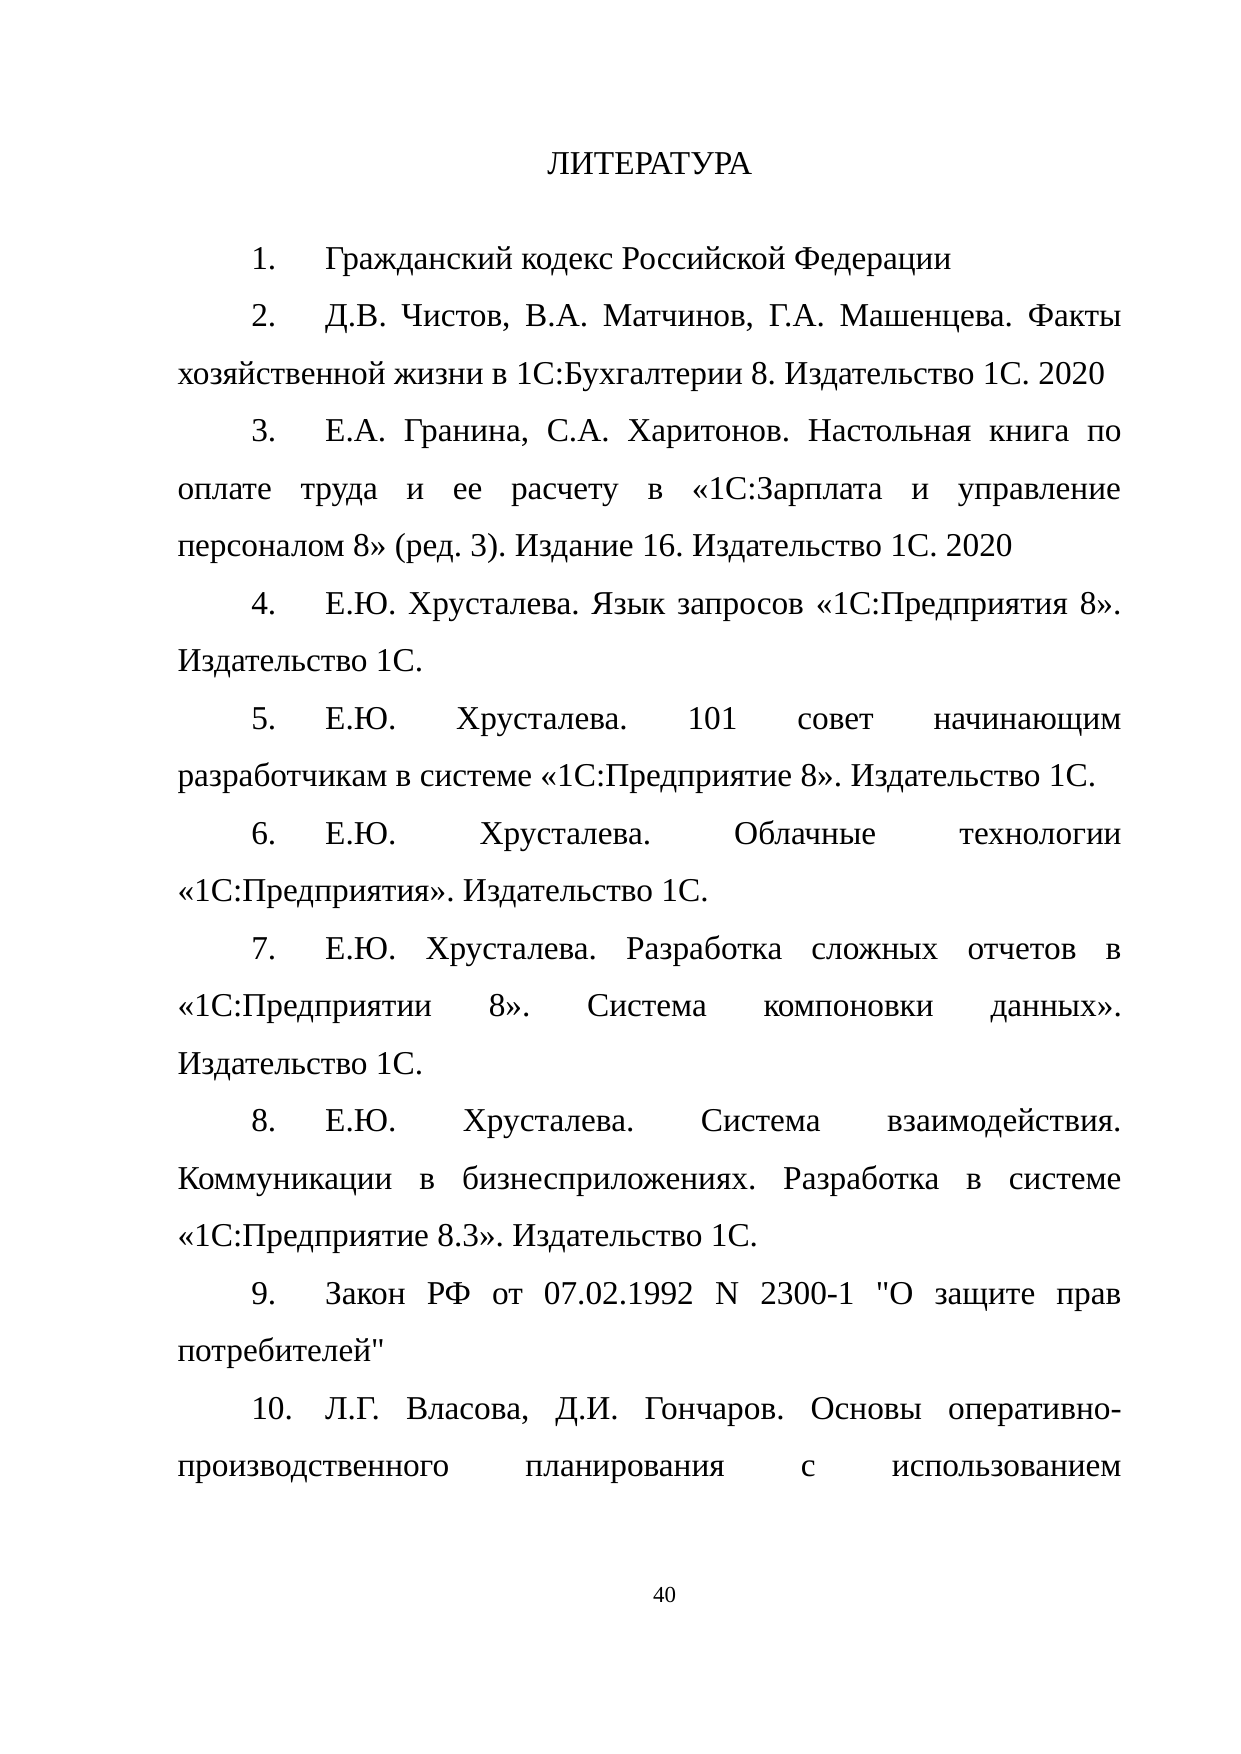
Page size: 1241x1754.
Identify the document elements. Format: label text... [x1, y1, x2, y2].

list Е.Ю. Хрусталева. Облачные технологии «1С:Предприятия». Издательство 1С. [177, 813, 1122, 909]
list Е.Ю. Хрусталева. Разработка сложных отчетов в «1С:Предприятии 8». Система компоновки данных». Издательство 1С. [177, 928, 1122, 1081]
list Е.Ю. Хрусталева. Система взаимодействия. Коммуникации в бизнесприложениях. Разработка в системе «1С:Предприятие 8.3». Издательство 1С. [177, 1101, 1122, 1254]
list Е.А. Гранина, С.А. Харитонов. Настольная книга по оплате труда и ее расчету в «1С:Зарплата и управление персоналом 8» (ред. 3). Издание 16. Издательство 1С. 2020 [177, 411, 1122, 564]
list Гражданский кодекс Российской Федерации [177, 238, 1122, 276]
list Е.Ю. Хрусталева. Язык запросов «1С:Предприятия 8». Издательство 1С. [177, 583, 1122, 679]
title ЛИТЕРАТУРА [177, 143, 1122, 181]
list Д.В. Чистов, В.А. Матчинов, Г.А. Машенцева. Факты хозяйственной жизни в 1С:Бухгалтерии 8. Издательство 1С. 2020 [177, 296, 1122, 391]
list Закон РФ от 07.02.1992 N 2300-1 "О защите прав потребителей" [177, 1273, 1122, 1369]
list Е.Ю. Хрусталева. 101 совет начинающим разработчикам в системе «1С:Предприятие 8». Издательство 1С. [177, 698, 1122, 794]
list Л.Г. Власова, Д.И. Гончаров. Основы оперативно-производственного планирования с использованием [177, 1388, 1122, 1484]
